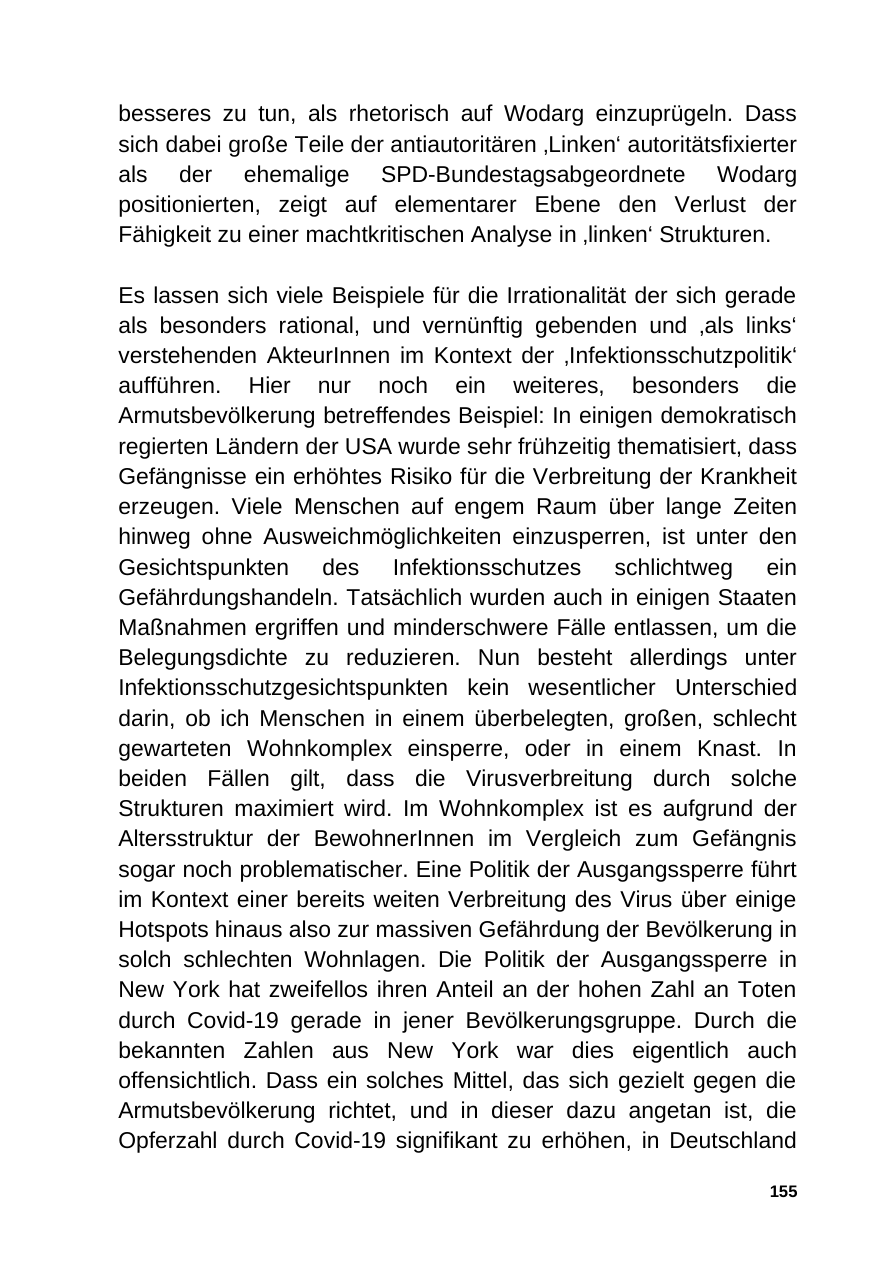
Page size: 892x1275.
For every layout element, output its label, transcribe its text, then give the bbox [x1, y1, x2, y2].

text besseres zu tun, als rhetorisch auf Wodarg einzuprügeln. Dass sich dabei große Teile der antiautoritären ‚Linken‘ autoritätsfixierter als der ehemalige SPD-Bundestagsabgeordnete Wodarg positionierten, zeigt auf elementarer Ebene den Verlust der Fähigkeit zu einer machtkritischen Analyse in ‚linken‘ Strukturen. [118, 100, 797, 248]
text Es lassen sich viele Beispiele für die Irrationalität der sich gerade als besonders rational, und vernünftig gebenden und ‚als links‘ verstehenden AkteurInnen im Kontext der ‚Infektionsschutzpolitik‘ aufführen. Hier nur noch ein weiteres, besonders die Armutsbevölkerung betreffendes Beispiel: In einigen demokratisch regierten Ländern der USA wurde sehr frühzeitig thematisiert, dass Gefängnisse ein erhöhtes Risiko für die Verbreitung der Krankheit erzeugen. Viele Menschen auf engem Raum über lange Zeiten hinweg ohne Ausweichmöglichkeiten einzusperren, ist unter den Gesichtspunkten des Infektionsschutzes schlichtweg ein Gefährdungshandeln. Tatsächlich wurden auch in einigen Staaten Maßnahmen ergriffen und minderschwere Fälle entlassen, um die Belegungsdichte zu reduzieren. Nun besteht allerdings unter Infektionsschutzgesichtspunkten kein wesentlicher Unterschied darin, ob ich Menschen in einem überbelegten, großen, schlecht gewarteten Wohnkomplex einsperre, oder in einem Knast. In beiden Fällen gilt, dass die Virusverbreitung durch solche Strukturen maximiert wird. Im Wohnkomplex ist es aufgrund der Altersstruktur der BewohnerInnen im Vergleich zum Gefängnis sogar noch problematischer. Eine Politik der Ausgangssperre führt im Kontext einer bereits weiten Verbreitung des Virus über einige Hotspots hinaus also zur massiven Gefährdung der Bevölkerung in solch schlechten Wohnlagen. Die Politik der Ausgangssperre in New York hat zweifellos ihren Anteil an der hohen Zahl an Toten durch Covid-19 gerade in jener Bevölkerungsgruppe. Durch die bekannten Zahlen aus New York war dies eigentlich auch offensichtlich. Dass ein solches Mittel, das sich gezielt gegen die Armutsbevölkerung richtet, und in dieser dazu angetan ist, die Opferzahl durch Covid-19 signifikant zu erhöhen, in Deutschland [118, 282, 797, 1154]
